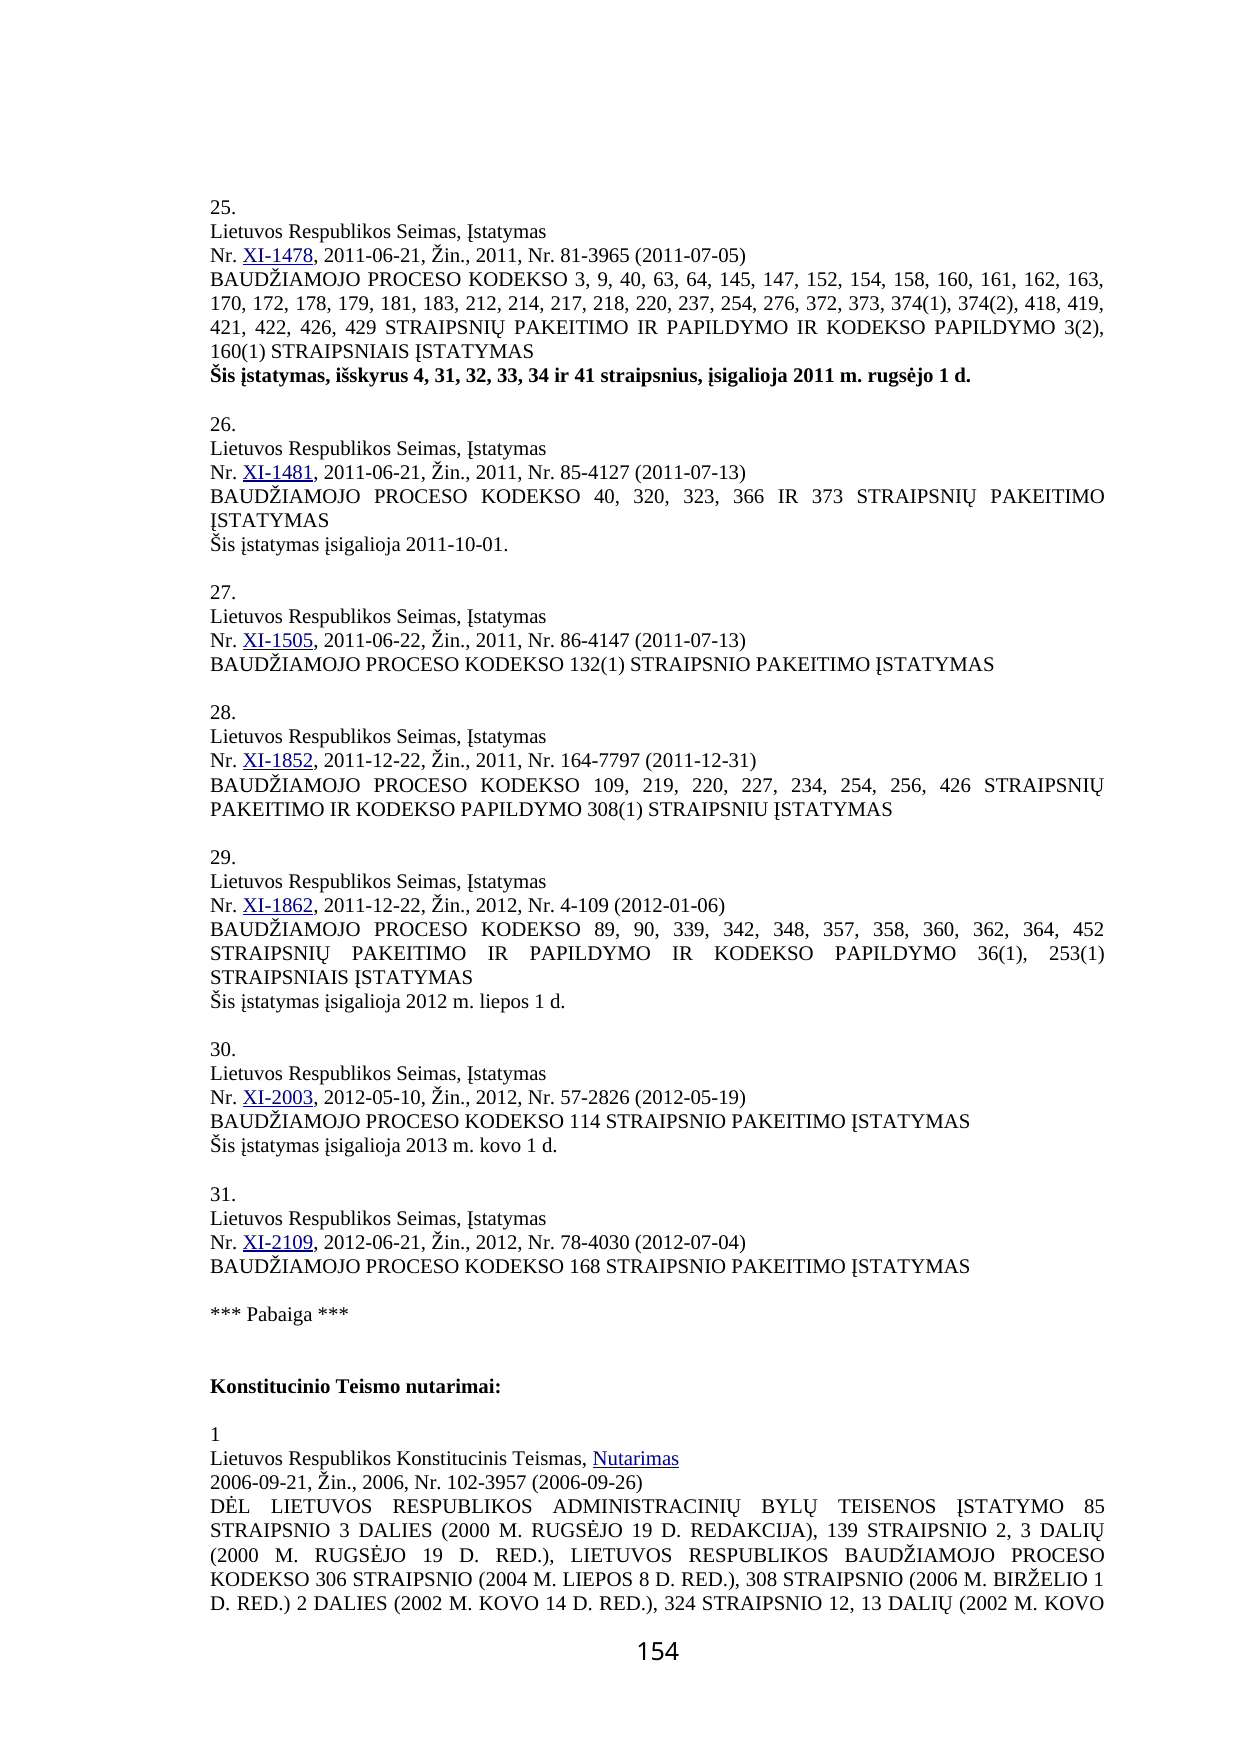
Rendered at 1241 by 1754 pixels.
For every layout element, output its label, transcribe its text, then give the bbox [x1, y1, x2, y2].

text 26. [210, 412, 1106, 436]
text BAUDŽIAMOJO PROCESO KODEKSO 132(1) STRAIPSNIO PAKEITIMO ĮSTATYMAS [210, 652, 1106, 676]
text 25. [210, 195, 1106, 219]
text Nr. XI-1862, 2011-12-22, Žin., 2012, Nr. 4-109 (2012-01-06) [210, 893, 1106, 917]
text Šis įstatymas įsigalioja 2012 m. liepos 1 d. [210, 989, 1106, 1013]
text 27. [210, 580, 1106, 604]
text 1 [210, 1422, 1106, 1446]
text Lietuvos Respublikos Seimas, Įstatymas [210, 1061, 1106, 1085]
text Nr. XI-1852, 2011-12-22, Žin., 2011, Nr. 164-7797 (2011-12-31) [210, 748, 1106, 772]
text Lietuvos Respublikos Seimas, Įstatymas [210, 1206, 1106, 1230]
text BAUDŽIAMOJO PROCESO KODEKSO 168 STRAIPSNIO PAKEITIMO ĮSTATYMAS [210, 1254, 1106, 1278]
text BAUDŽIAMOJO PROCESO KODEKSO 109, 219, 220, 227, 234, 254, 256, 426 STRAIPSNIŲ PAKEITIMO IR KODEKSO PAPILDYMO 308(1) STRAIPSNIU ĮSTATYMAS [210, 772, 1106, 821]
text Nr. XI-1478, 2011-06-21, Žin., 2011, Nr. 81-3965 (2011-07-05) [210, 243, 1106, 267]
text Lietuvos Respublikos Seimas, Įstatymas [210, 219, 1106, 243]
text 30. [210, 1037, 1106, 1061]
text 2006-09-21, Žin., 2006, Nr. 102-3957 (2006-09-26) [210, 1470, 1106, 1494]
text Lietuvos Respublikos Seimas, Įstatymas [210, 724, 1106, 748]
text Konstitucinio Teismo nutarimai: [210, 1374, 1106, 1398]
text Nr. XI-2003, 2012-05-10, Žin., 2012, Nr. 57-2826 (2012-05-19) [210, 1085, 1106, 1109]
text Nr. XI-1481, 2011-06-21, Žin., 2011, Nr. 85-4127 (2011-07-13) [210, 460, 1106, 484]
text Lietuvos Respublikos Konstitucinis Teismas, Nutarimas [210, 1446, 1106, 1470]
text Nr. XI-2109, 2012-06-21, Žin., 2012, Nr. 78-4030 (2012-07-04) [210, 1230, 1106, 1254]
text Šis įstatymas įsigalioja 2011-10-01. [210, 532, 1106, 556]
text BAUDŽIAMOJO PROCESO KODEKSO 40, 320, 323, 366 IR 373 STRAIPSNIŲ PAKEITIMO ĮSTATYMAS [210, 484, 1106, 532]
text Šis įstatymas, išskyrus 4, 31, 32, 33, 34 ir 41 straipsnius, įsigalioja 2011 m. rugsėjo 1 d. [210, 363, 1106, 387]
text Nr. XI-1505, 2011-06-22, Žin., 2011, Nr. 86-4147 (2011-07-13) [210, 628, 1106, 652]
text BAUDŽIAMOJO PROCESO KODEKSO 89, 90, 339, 342, 348, 357, 358, 360, 362, 364, 452 STRAIPSNIŲ PAKEITIMO IR PAPILDYMO IR KODEKSO PAPILDYMO 36(1), 253(1) STRAIPSNIAIS ĮSTATYMAS [210, 917, 1106, 989]
text DĖL LIETUVOS RESPUBLIKOS ADMINISTRACINIŲ BYLŲ TEISENOS ĮSTATYMO 85 STRAIPSNIO 3 DALIES (2000 M. RUGSĖJO 19 D. REDAKCIJA), 139 STRAIPSNIO 2, 3 DALIŲ (2000 M. RUGSĖJO 19 D. RED.), LIETUVOS RESPUBLIKOS BAUDŽIAMOJO PROCESO KODEKSO 306 STRAIPSNIO (2004 M. LIEPOS 8 D. RED.), 308 STRAIPSNIO (2006 M. BIRŽELIO 1 D. RED.) 2 DALIES (2002 M. KOVO 14 D. RED.), 324 STRAIPSNIO 12, 13 DALIŲ (2002 M. KOVO [210, 1494, 1106, 1615]
text *** Pabaiga *** [210, 1302, 1106, 1326]
text 31. [210, 1182, 1106, 1206]
text 28. [210, 700, 1106, 724]
text Lietuvos Respublikos Seimas, Įstatymas [210, 604, 1106, 628]
text 29. [210, 845, 1106, 869]
text BAUDŽIAMOJO PROCESO KODEKSO 3, 9, 40, 63, 64, 145, 147, 152, 154, 158, 160, 161, 162, 163, 170, 172, 178, 179, 181, 183, 212, 214, 217, 218, 220, 237, 254, 276, 372, 373, 374(1), 374(2), 418, 419, 421, 422, 426, 429 STRAIPSNIŲ PAKEITIMO IR PAPILDYMO IR KODEKSO PAPILDYMO 3(2), 160(1) STRAIPSNIAIS ĮSTATYMAS [210, 267, 1106, 363]
text Šis įstatymas įsigalioja 2013 m. kovo 1 d. [210, 1133, 1106, 1157]
text Lietuvos Respublikos Seimas, Įstatymas [210, 436, 1106, 460]
text Lietuvos Respublikos Seimas, Įstatymas [210, 869, 1106, 893]
text BAUDŽIAMOJO PROCESO KODEKSO 114 STRAIPSNIO PAKEITIMO ĮSTATYMAS [210, 1109, 1106, 1133]
